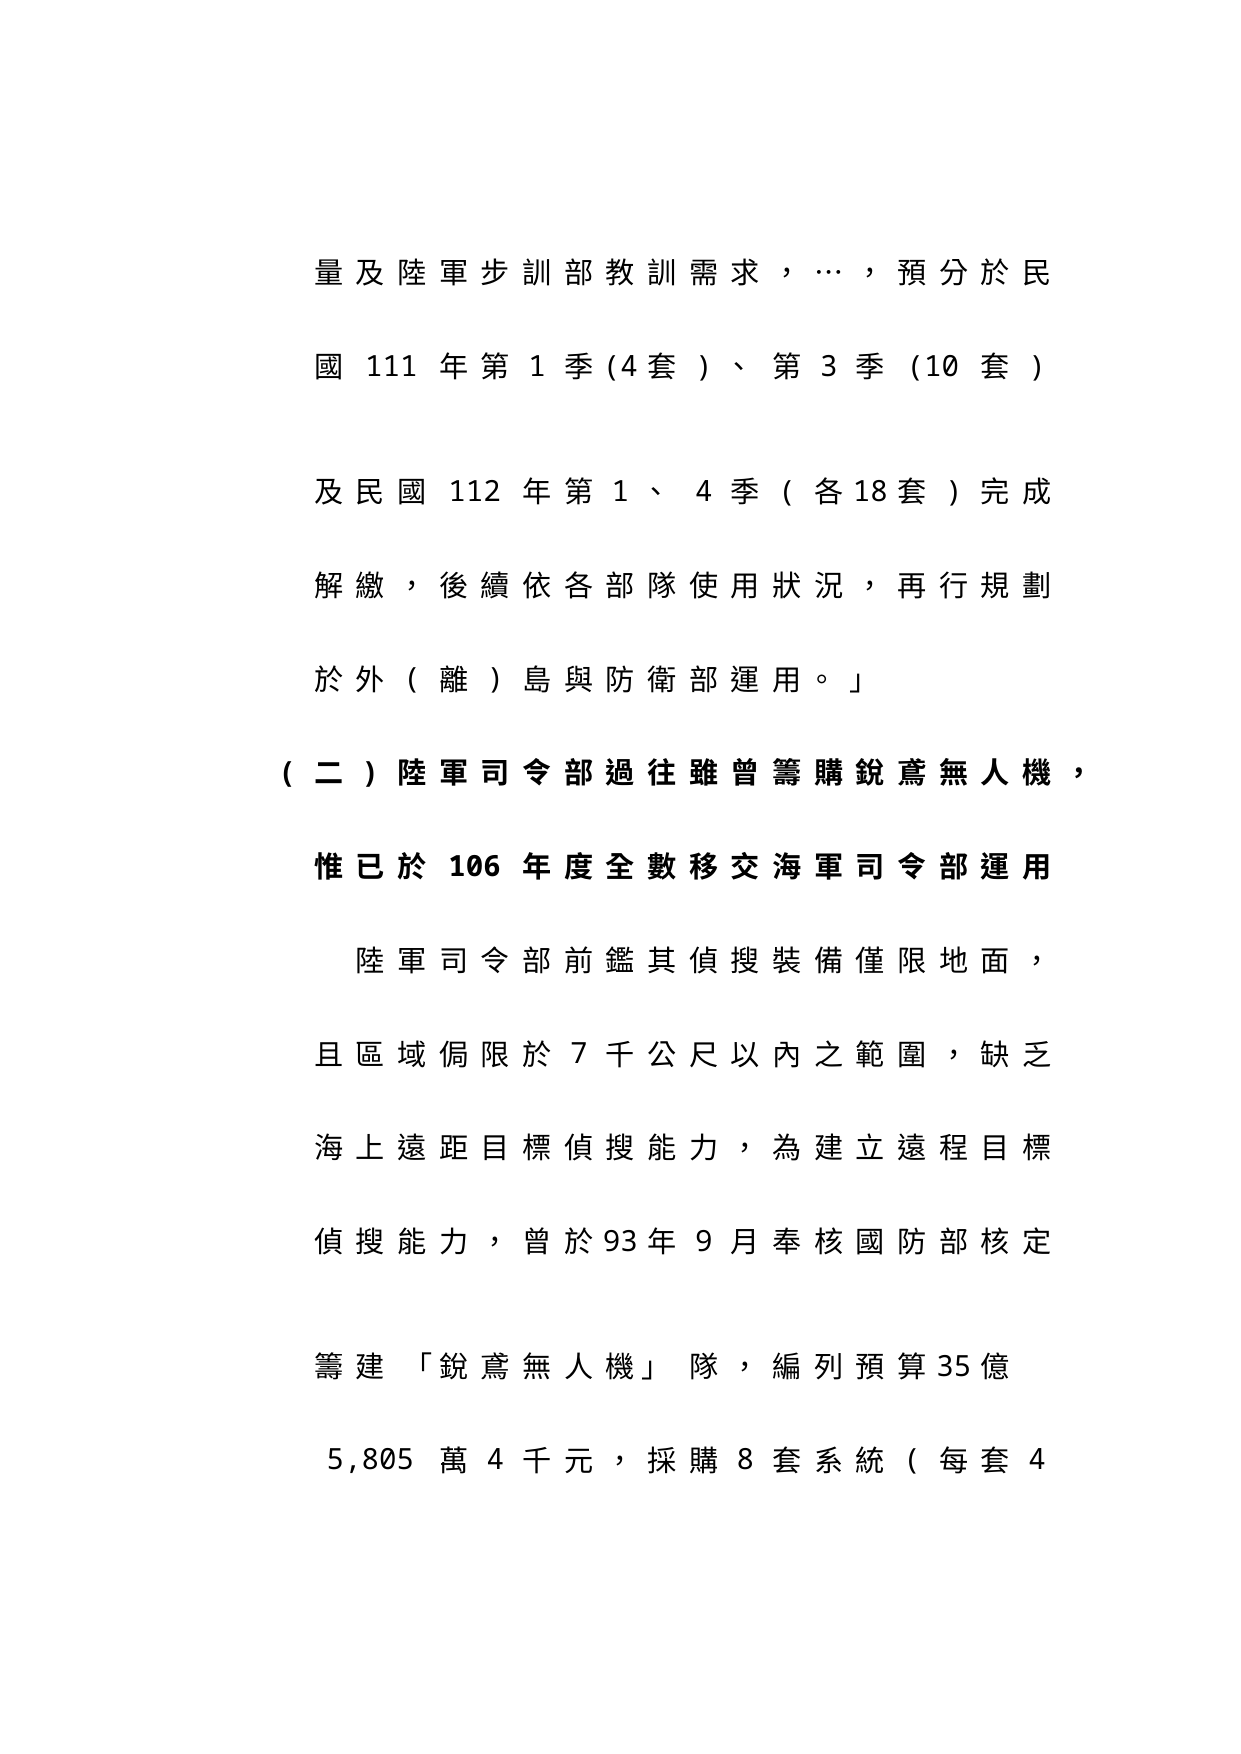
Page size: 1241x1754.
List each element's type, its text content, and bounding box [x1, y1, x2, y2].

text (二)陸軍司令部過往雖曾籌購銳鳶無人機，惟已於106年度全數移交海軍司令部運用 [242, 729, 1058, 917]
text 量及陸軍步訓部教訓需求，…，預分於民國111年第1季(4套)、第3季(10套)及民國112年第1、4季(各18套)完成解繳，後續依各部隊使用狀況，再行規劃於外(離)島與防衛部運用。」 [271, 229, 1058, 729]
text 陸軍司令部前鑑其偵搜裝備僅限地面，且區域侷限於7千公尺以內之範圍，缺乏海上遠距目標偵搜能力，為建立遠程目標偵搜能力，曾於93年9月奉核國防部核定籌建「銳鳶無人機」隊，編列預算35億5,805萬4千元，採購8套系統(每套4 [271, 917, 1058, 1479]
